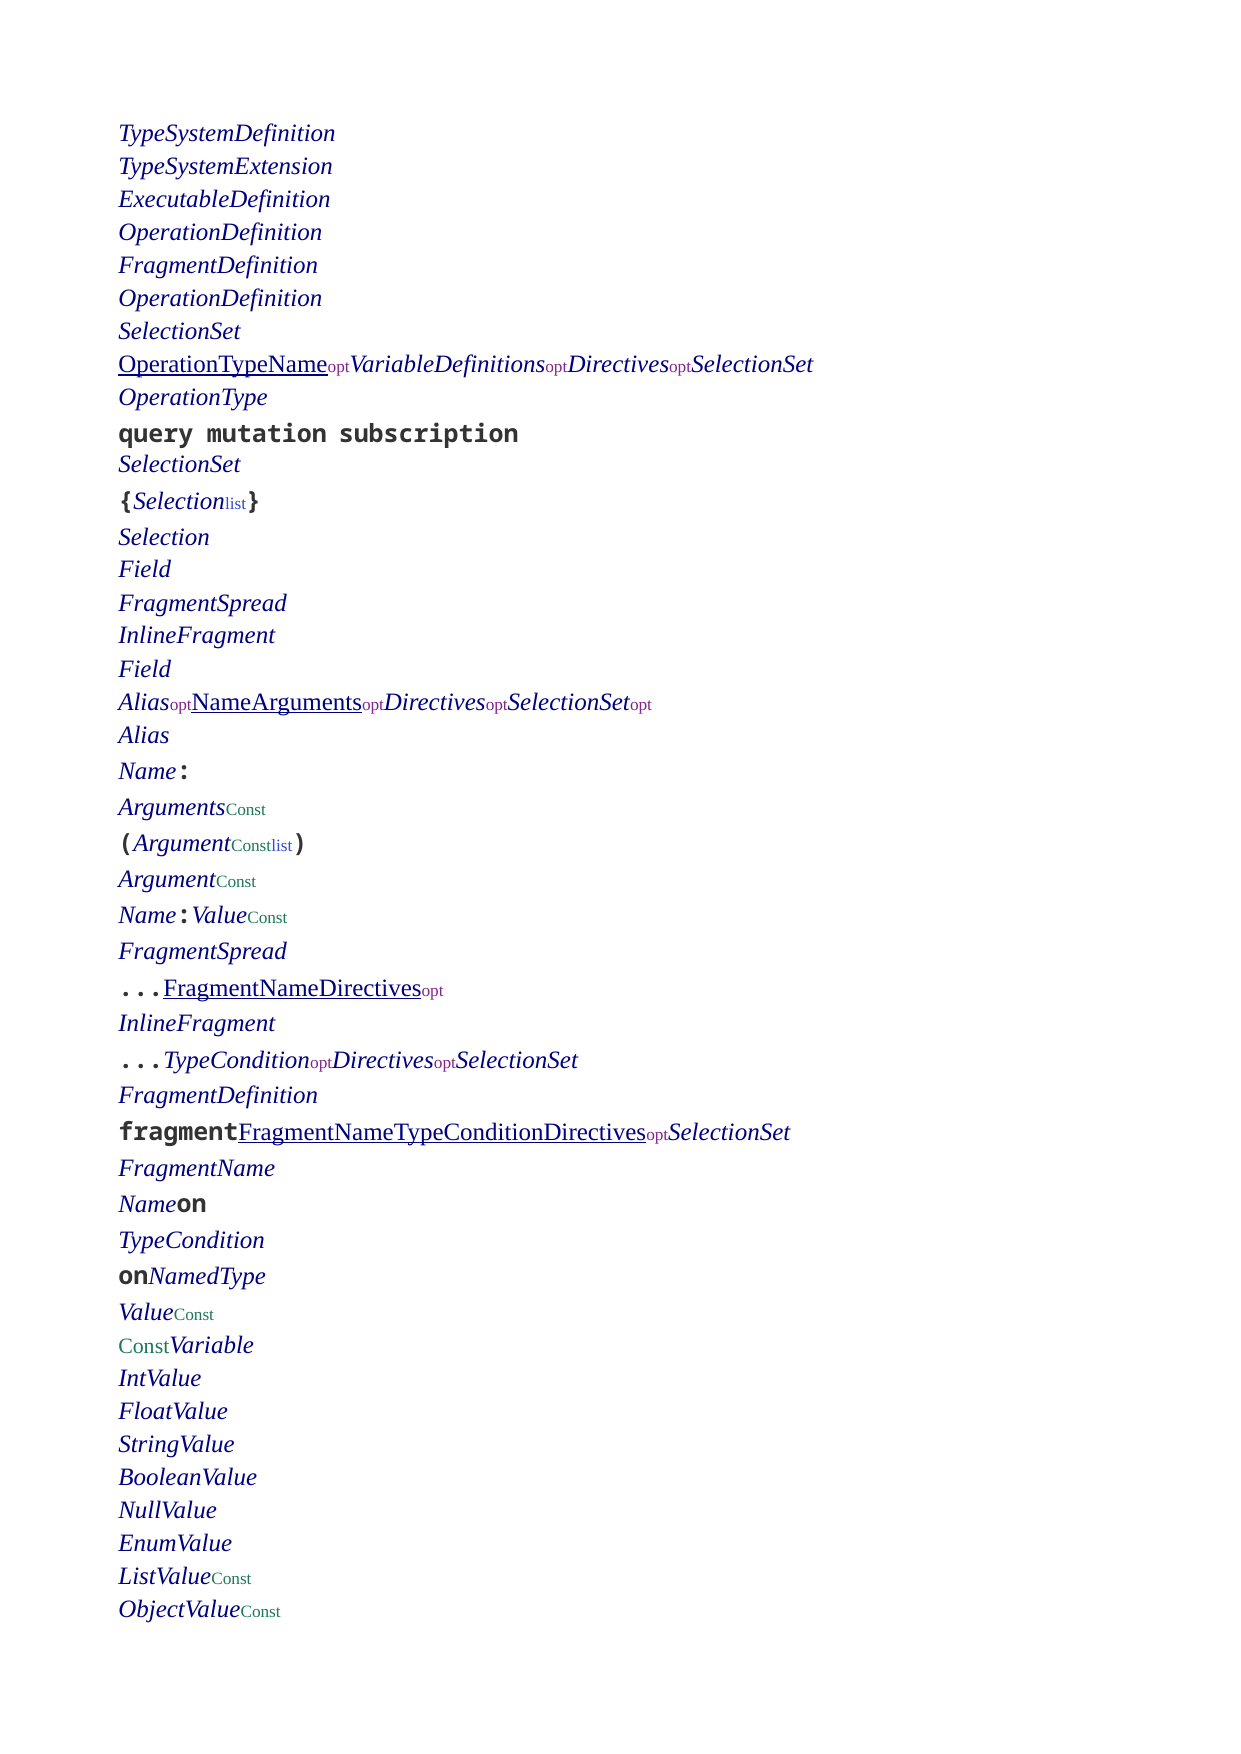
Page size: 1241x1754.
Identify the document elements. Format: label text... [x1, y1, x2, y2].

text AliasoptNameArgumentsoptDirectivesoptSelectionSetopt [118, 687, 1122, 715]
text ExecutableDefinition [118, 184, 1122, 213]
text NullValue [118, 1495, 1122, 1524]
text (ArgumentConstlist) [118, 825, 1122, 859]
text SelectionSet [118, 316, 1122, 345]
text Selection [118, 522, 1122, 550]
text Field [118, 654, 1122, 682]
text OperationType [118, 382, 1122, 411]
text InlineFragment [118, 1008, 1122, 1037]
text ...FragmentNameDirectivesopt [118, 969, 1122, 1003]
text IntValue [118, 1363, 1122, 1392]
text ValueConst [118, 1297, 1122, 1326]
text TypeSystemExtension [118, 151, 1122, 180]
text OperationDefinition [118, 217, 1122, 246]
text InlineFragment [118, 621, 1122, 649]
text ArgumentsConst [118, 792, 1122, 821]
text EnumValue [118, 1528, 1122, 1557]
text StringValue [118, 1429, 1122, 1458]
text TypeSystemDefinition [118, 118, 1122, 147]
table_header query [118, 415, 207, 449]
text OperationTypeNameoptVariableDefinitionsoptDirectivesoptSelectionSet [118, 349, 1122, 378]
text FragmentSpread [118, 936, 1122, 965]
text TypeCondition [118, 1225, 1122, 1254]
text ArgumentConst [118, 864, 1122, 893]
text BooleanValue [118, 1462, 1122, 1491]
text Name:ValueConst [118, 897, 1122, 931]
text Nameon [118, 1186, 1122, 1220]
text OperationDefinition [118, 283, 1122, 312]
table_header mutation [207, 415, 338, 449]
text FragmentSpread [118, 588, 1122, 616]
text Name: [118, 753, 1122, 787]
text ...TypeConditionoptDirectivesoptSelectionSet [118, 1041, 1122, 1076]
text FragmentDefinition [118, 1081, 1122, 1109]
text ListValueConst [118, 1561, 1122, 1590]
text SelectionSet [118, 449, 1122, 478]
text FragmentName [118, 1153, 1122, 1182]
table_header subscription [339, 415, 535, 449]
text Field [118, 554, 1122, 583]
text FragmentDefinition [118, 250, 1122, 279]
text ConstVariable [118, 1330, 1122, 1359]
text {Selectionlist} [118, 482, 1122, 516]
text Alias [118, 720, 1122, 748]
text FloatValue [118, 1396, 1122, 1425]
text ObjectValueConst [118, 1594, 1122, 1623]
text fragmentFragmentNameTypeConditionDirectivesoptSelectionSet [118, 1114, 1122, 1148]
text onNamedType [118, 1258, 1122, 1292]
